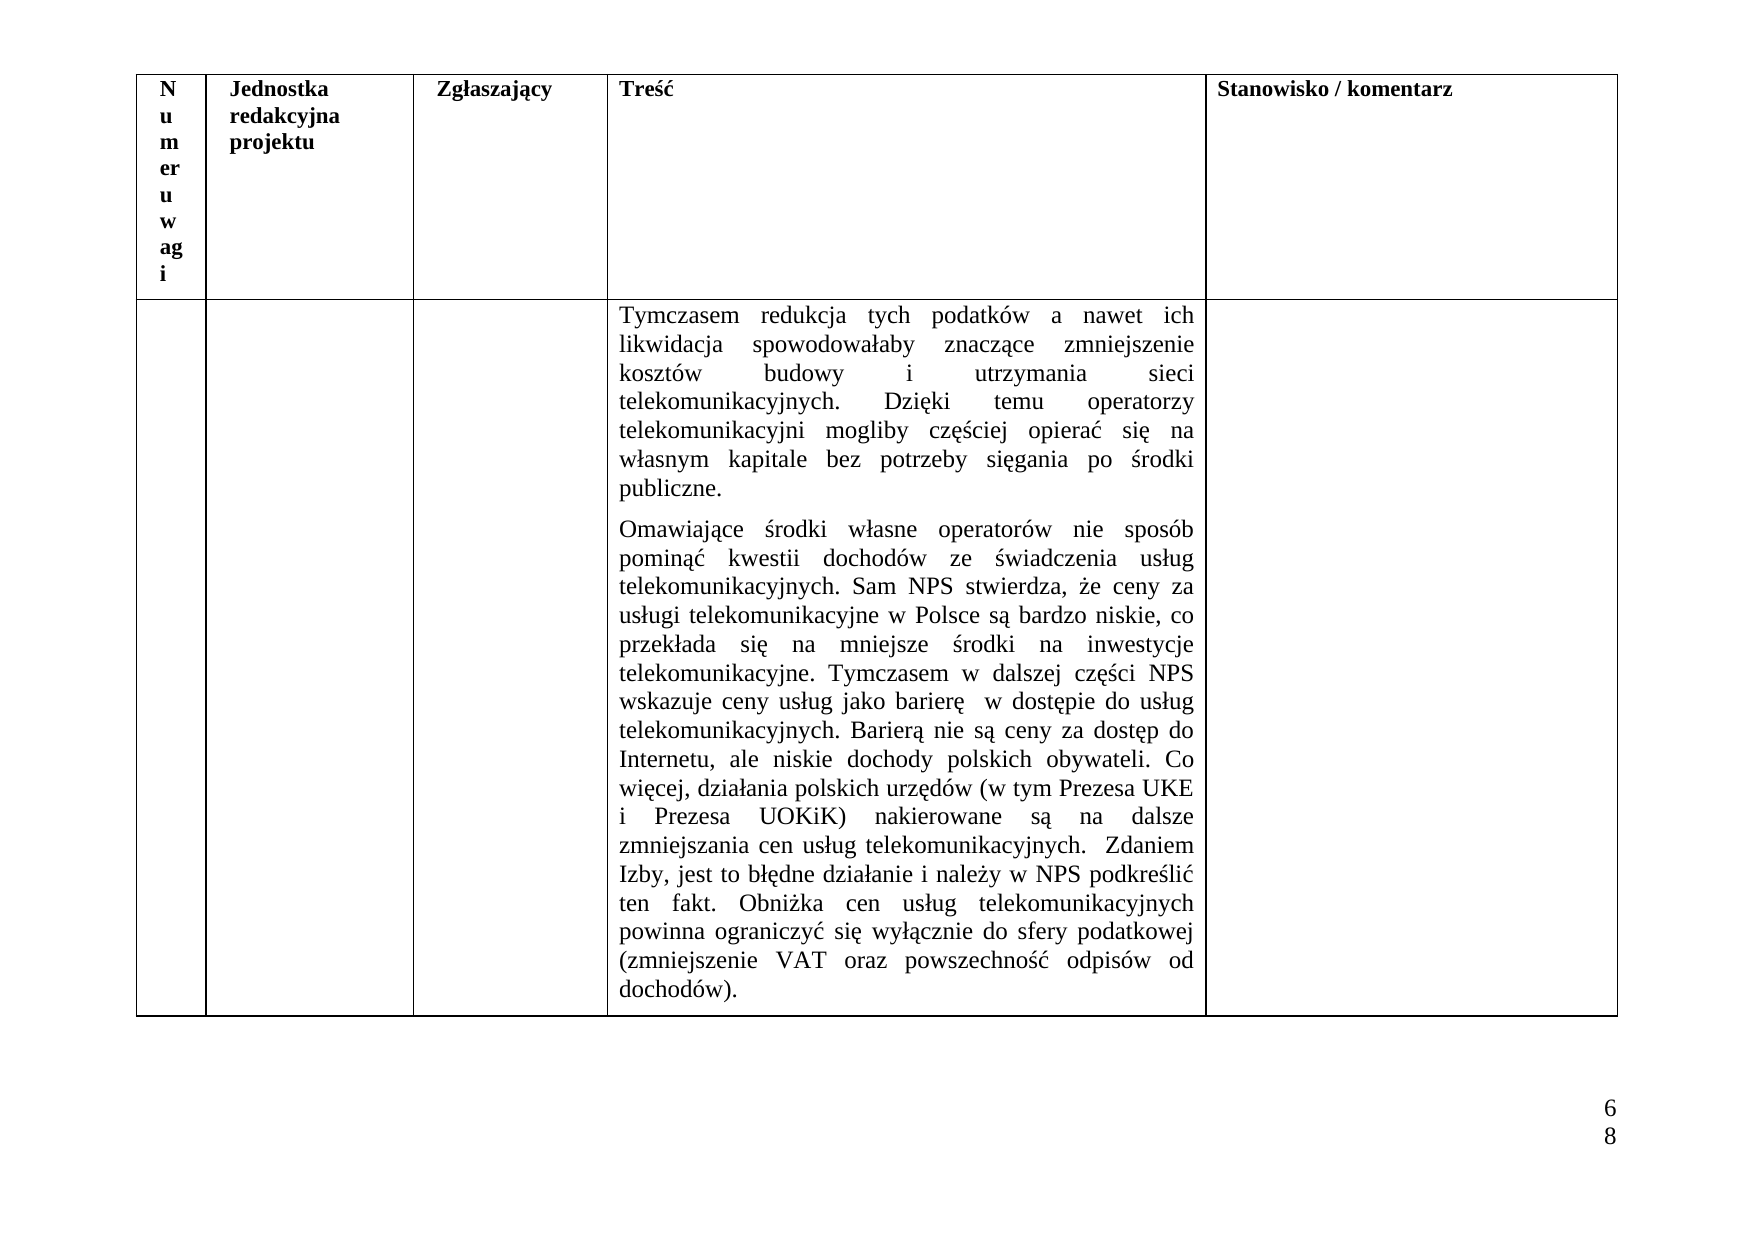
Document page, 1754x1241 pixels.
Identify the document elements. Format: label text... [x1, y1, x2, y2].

table_cell [1207, 300, 1617, 1015]
table_header Jednostka redakcyjna projektu [207, 75, 413, 299]
table_header Stanowisko / komentarz [1207, 75, 1617, 299]
table_cell [414, 300, 607, 1015]
table_header Zgłaszający [414, 75, 607, 299]
table_header Numer uwagi [137, 75, 205, 299]
table_cell [207, 300, 413, 1015]
table_header Treść [608, 75, 1205, 299]
table_cell [137, 300, 205, 1015]
table_cell Tymczasem redukcja tych podatków a nawet ich likwidacja spowodowałaby znaczące zmniejszenie kosztów budowy i utrzymania sieci telekomunikacyjnych. Dzięki temu operatorzy telekomunikacyjni mogliby częściej opierać się na własnym kapitale bez potrzeby sięgania po środki publiczne. Omawiające środki własne operatorów nie sposób pominąć kwestii dochodów ze świadczenia usług telekomunikacyjnych. Sam NPS stwierdza, że ceny za usługi telekomunikacyjne w Polsce są bardzo niskie, co przekłada się na mniejsze środki na inwestycje telekomunikacyjne. Tymczasem w dalszej części NPS wskazuje ceny usług jako barierę w dostępie do usług telekomunikacyjnych. Barierą nie są ceny za dostęp do Internetu, ale niskie dochody polskich obywateli. Co więcej, działania polskich urzędów (w tym Prezesa UKE i Prezesa UOKiK) nakierowane są na dalsze zmniejszania cen usług telekomunikacyjnych. Zdaniem Izby, jest to błędne działanie i należy w NPS podkreślić ten fakt. Obniżka cen usług telekomunikacyjnych powinna ograniczyć się wyłącznie do sfery podatkowej (zmniejszenie VAT oraz powszechność odpisów od dochodów). [608, 300, 1205, 1015]
